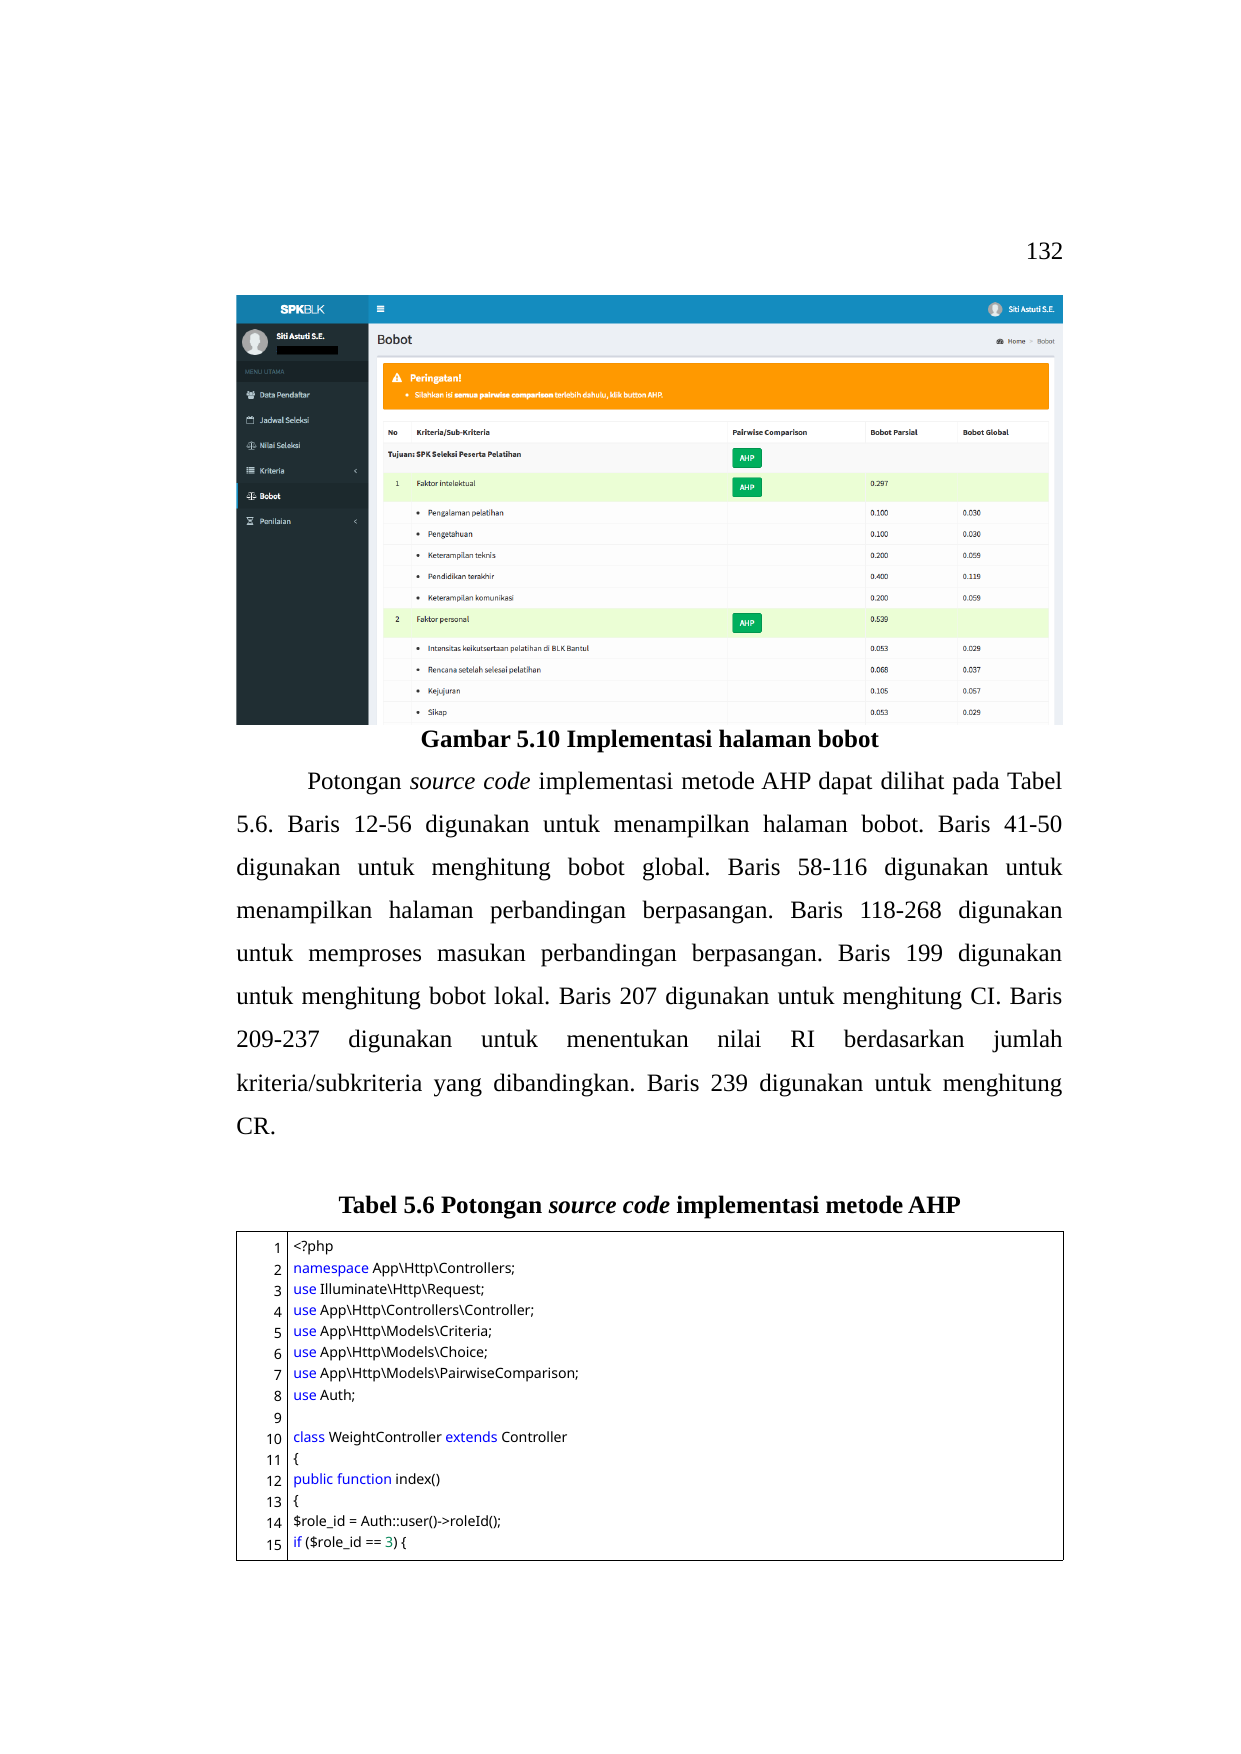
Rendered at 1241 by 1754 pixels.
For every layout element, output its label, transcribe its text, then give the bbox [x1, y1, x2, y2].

text Gambar 5.10 Implementasi halaman bobot [236, 725, 1063, 753]
picture [236, 295, 1063, 725]
table_header <?php namespace App\Http\Controllers; use Illuminate\Http\Request; use App\Http\Controllers\Controller; use App\Http\Models\Criteria; use App\Http\Models\Choice; use App\Http\Models\PairwiseComparison; use Auth; class WeightController extends Controller { public function index() { $role_id = Auth::user()->roleId(); if ($role_id == 3) { [288, 1232, 1063, 1560]
table_header 1 2 3 4 5 6 7 8 9 10 11 12 13 14 15 [237, 1232, 287, 1560]
text Potongan source code implementasi metode AHP dapat dilihat pada Tabel 5.6. Baris 12-56 digunakan untuk menampilkan halaman bobot. Baris 41-50 digunakan untuk menghitung bobot global. Baris 58-116 digunakan untuk menampilkan halaman perbandingan berpasangan. Baris 118-268 digunakan untuk memproses masukan perbandingan berpasangan. Baris 199 digunakan untuk menghitung bobot lokal. Baris 207 digunakan untuk menghitung CI. Baris 209-237 digunakan untuk menentukan nilai RI berdasarkan jumlah kriteria/subkriteria yang dibandingkan. Baris 239 digunakan untuk menghitung CR. [236, 766, 1063, 1139]
text Tabel 5.6 Potongan source code implementasi metode AHP [236, 1190, 1063, 1219]
